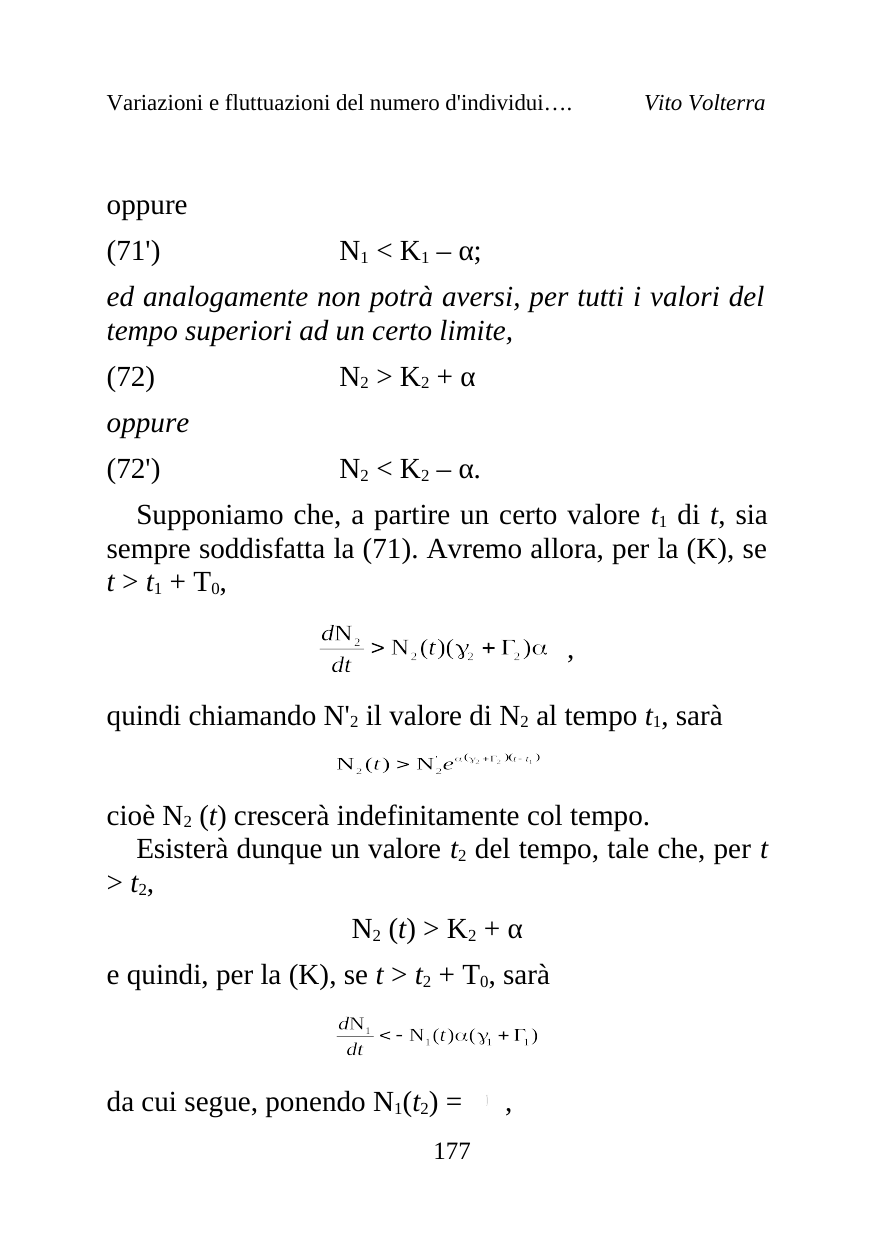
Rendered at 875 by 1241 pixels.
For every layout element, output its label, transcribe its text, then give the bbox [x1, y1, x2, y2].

table_header N2 < K2 – α. [328, 451, 771, 497]
table_header [95, 141, 328, 187]
text e quindi, per la (K), se t > t2 + T0, sarà [106, 957, 768, 991]
text cioè N2 (t) crescerà indefinitamente col tempo. [106, 798, 768, 832]
text Supponiamo che, a partire un certo valore t1 di t, sia sempre soddisfatta la (71). Avremo allora, per la (K), se t > t1 + T0, [106, 497, 768, 598]
table_header (72') [95, 451, 328, 497]
text oppure [106, 187, 768, 221]
text , [106, 610, 768, 685]
text N2 (t) > K2 + α [106, 911, 768, 945]
text ed analogamente non potrà aversi, per tutti i valori del tempo superiori ad un certo limite, [106, 279, 768, 347]
table_header [328, 141, 771, 187]
table_header N1 < K1 – α; [328, 234, 771, 279]
text Esisterà dunque un valore t2 del tempo, tale che, per t > t2, [106, 832, 768, 899]
table_header (72) [95, 359, 328, 405]
text da cui segue, ponendo N1(t2) = , [106, 1080, 768, 1122]
table_header N2 > K2 + α [328, 359, 771, 405]
text quindi chiamando N'2 il valore di N2 al tempo t1, sarà [106, 698, 768, 731]
table_header (71') [95, 234, 328, 279]
text oppure [106, 405, 768, 439]
